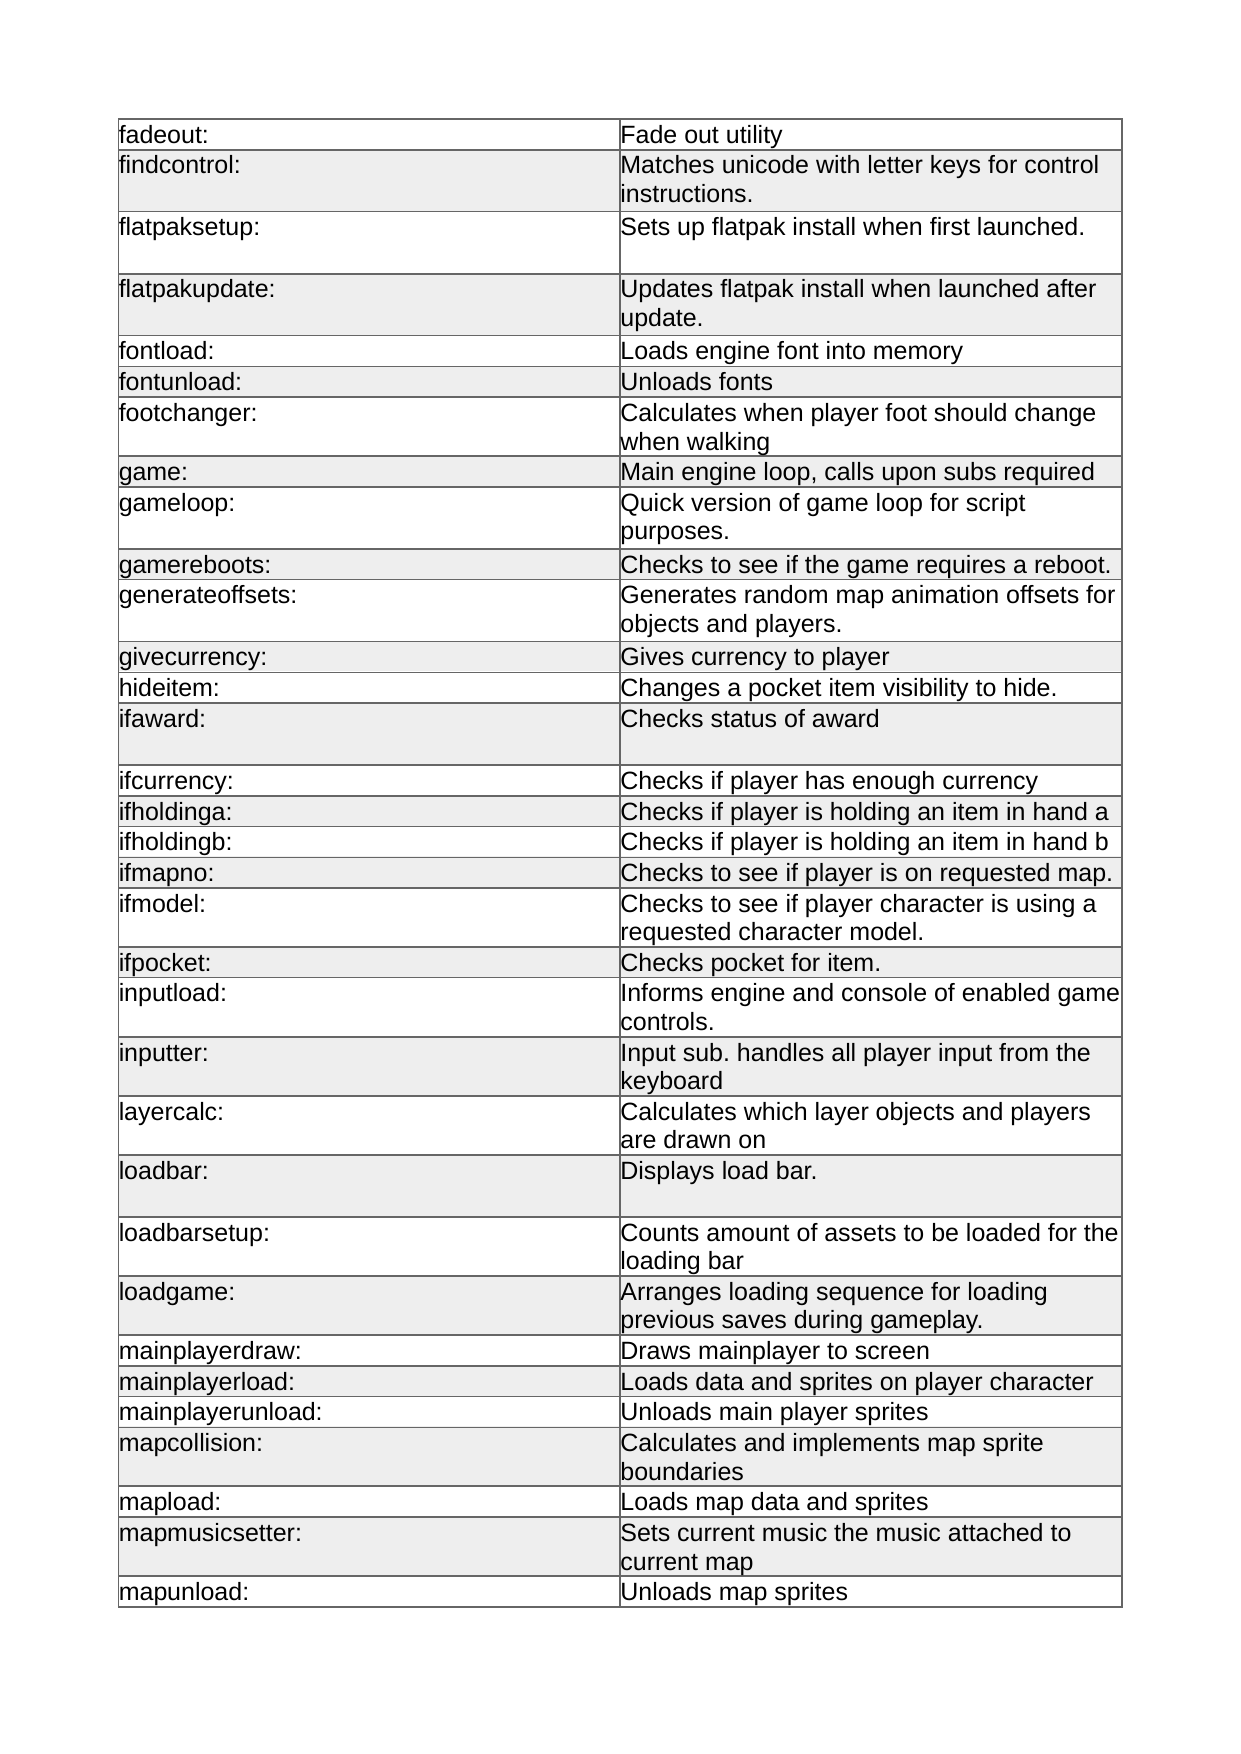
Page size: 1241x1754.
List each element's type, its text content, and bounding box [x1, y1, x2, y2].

table_cell Gives currency to player [621, 642, 1121, 671]
table_cell Quick version of game loop for script purposes. [621, 488, 1121, 548]
table_cell game: [119, 457, 619, 486]
table_cell gamereboots: [119, 550, 619, 579]
table_cell Updates flatpak install when launched after update. [621, 275, 1121, 335]
table_cell Checks if player is holding an item in hand a [621, 797, 1121, 826]
table_cell Input sub. handles all player input from the keyboard [621, 1038, 1121, 1095]
table_cell Changes a pocket item visibility to hide. [621, 673, 1121, 702]
table_cell gameloop: [119, 488, 619, 548]
table_cell Checks to see if player is on requested map. [621, 858, 1121, 887]
table_cell mapmusicsetter: [119, 1518, 619, 1575]
table_cell Draws mainplayer to screen [621, 1336, 1121, 1365]
table_cell ifcurrency: [119, 766, 619, 795]
table_cell Fade out utility [621, 120, 1121, 149]
table_cell mainplayerdraw: [119, 1336, 619, 1365]
table_cell footchanger: [119, 398, 619, 455]
table_cell ifmapno: [119, 858, 619, 887]
table_cell Counts amount of assets to be loaded for the loading bar [621, 1218, 1121, 1275]
table_cell ifholdingb: [119, 827, 619, 856]
table_cell Informs engine and console of enabled game controls. [621, 978, 1121, 1036]
table_cell ifholdinga: [119, 797, 619, 826]
table_cell ifpocket: [119, 948, 619, 977]
table_cell ifaward: [119, 704, 619, 764]
table_cell findcontrol: [119, 151, 619, 211]
table_cell Displays load bar. [621, 1156, 1121, 1216]
table_cell Checks pocket for item. [621, 948, 1121, 977]
table_cell loadbar: [119, 1156, 619, 1216]
table_cell Checks if player has enough currency [621, 766, 1121, 795]
table_cell mapload: [119, 1487, 619, 1516]
table_cell hideitem: [119, 673, 619, 702]
table_cell inputter: [119, 1038, 619, 1095]
table_cell Main engine loop, calls upon subs required [621, 457, 1121, 486]
table_cell Checks to see if the game requires a reboot. [621, 550, 1121, 579]
table_cell Unloads fonts [621, 367, 1121, 396]
table_cell Sets up flatpak install when first launched. [621, 212, 1121, 273]
table_cell Arranges loading sequence for loading previous saves during gameplay. [621, 1277, 1121, 1334]
table_cell mainplayerload: [119, 1367, 619, 1396]
table_cell loadbarsetup: [119, 1218, 619, 1275]
table_cell Sets current music the music attached to current map [621, 1518, 1121, 1575]
table_cell Calculates when player foot should change when walking [621, 398, 1121, 455]
table_cell mapunload: [119, 1577, 619, 1606]
table_cell flatpakupdate: [119, 275, 619, 335]
table_cell fontunload: [119, 367, 619, 396]
table_cell givecurrency: [119, 642, 619, 671]
table_cell Calculates and implements map sprite boundaries [621, 1428, 1121, 1485]
table_cell inputload: [119, 978, 619, 1036]
table_cell flatpaksetup: [119, 212, 619, 273]
table_cell ifmodel: [119, 889, 619, 946]
table_cell Unloads main player sprites [621, 1397, 1121, 1426]
table_cell Loads data and sprites on player character [621, 1367, 1121, 1396]
table_cell mapcollision: [119, 1428, 619, 1485]
table_cell Matches unicode with letter keys for control instructions. [621, 151, 1121, 211]
table_cell fadeout: [119, 120, 619, 149]
table_cell Generates random map animation offsets for objects and players. [621, 580, 1121, 641]
table_cell layercalc: [119, 1097, 619, 1154]
table_cell loadgame: [119, 1277, 619, 1334]
table_cell mainplayerunload: [119, 1397, 619, 1426]
table_cell Checks if player is holding an item in hand b [621, 827, 1121, 856]
table_cell Unloads map sprites [621, 1577, 1121, 1606]
table_cell Checks status of award [621, 704, 1121, 764]
table_cell Checks to see if player character is using a requested character model. [621, 889, 1121, 946]
table_cell fontload: [119, 336, 619, 366]
table_cell Loads map data and sprites [621, 1487, 1121, 1516]
table_cell Calculates which layer objects and players are drawn on [621, 1097, 1121, 1154]
table_cell Loads engine font into memory [621, 336, 1121, 366]
table_cell generateoffsets: [119, 580, 619, 641]
